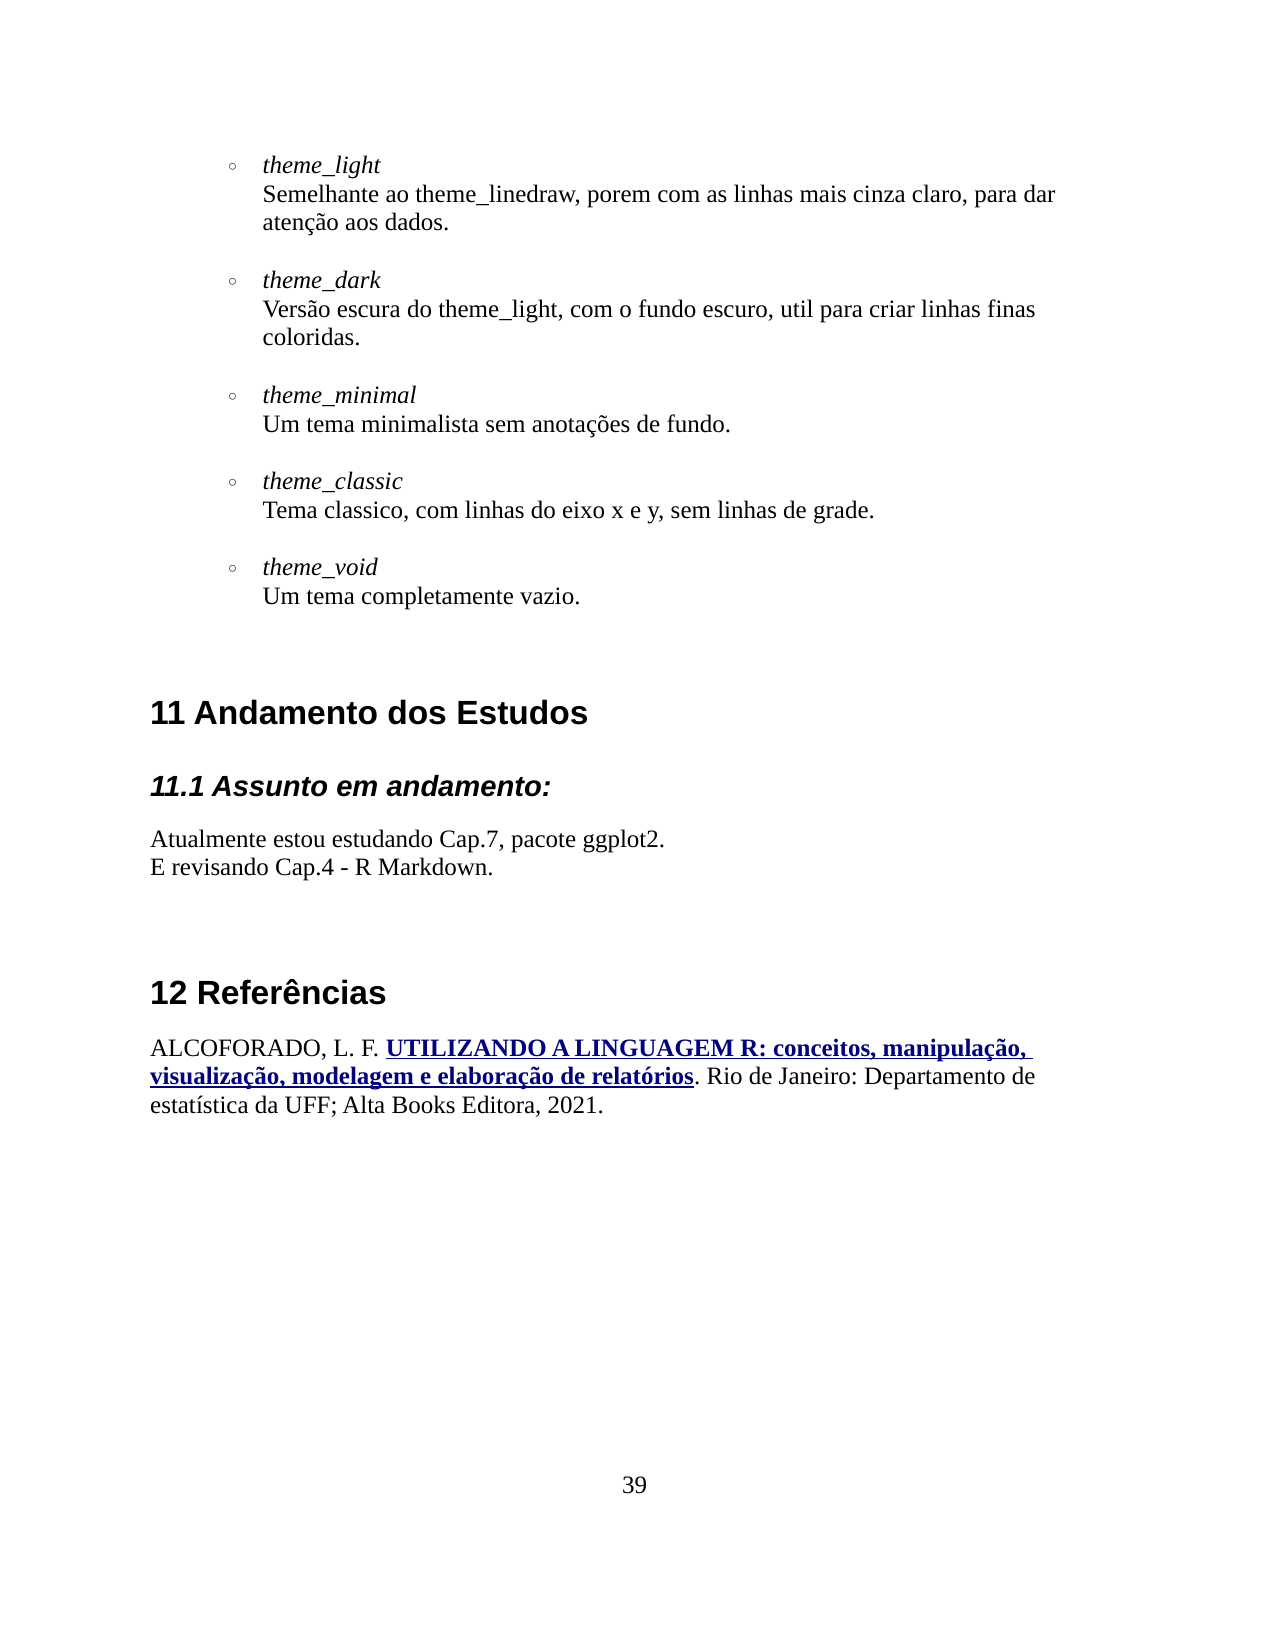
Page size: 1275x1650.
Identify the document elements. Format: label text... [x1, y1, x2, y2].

list theme_minimal Um tema minimalista sem anotações de fundo. [225, 380, 1125, 466]
list theme_light Semelhante ao theme_linedraw, porem com as linhas mais cinza claro, para dar atenção aos dados. [225, 150, 1125, 265]
text ALCOFORADO, L. F. UTILIZANDO A LINGUAGEM R: conceitos, manipulação, visualização, modelagem e elaboração de relatórios. Rio de Janeiro: Departamento de estatística da UFF; Alta Books Editora, 2021. [150, 1033, 1125, 1119]
list theme_dark Versão escura do theme_light, com o fundo escuro, util para criar linhas finas coloridas. [225, 265, 1125, 380]
subtitle 11 Andamento dos Estudos [150, 692, 1125, 731]
subtitle 11.1 Assunto em andamento: [150, 769, 1125, 802]
list theme_void Um tema completamente vazio. [225, 552, 1125, 639]
subtitle 12 Referências [150, 973, 1125, 1011]
list theme_classic Tema classico, com linhas do eixo x e y, sem linhas de grade. [225, 466, 1125, 552]
text Atualmente estou estudando Cap.7, pacote ggplot2. E revisando Cap.4 - R Markdown. [150, 824, 1125, 910]
